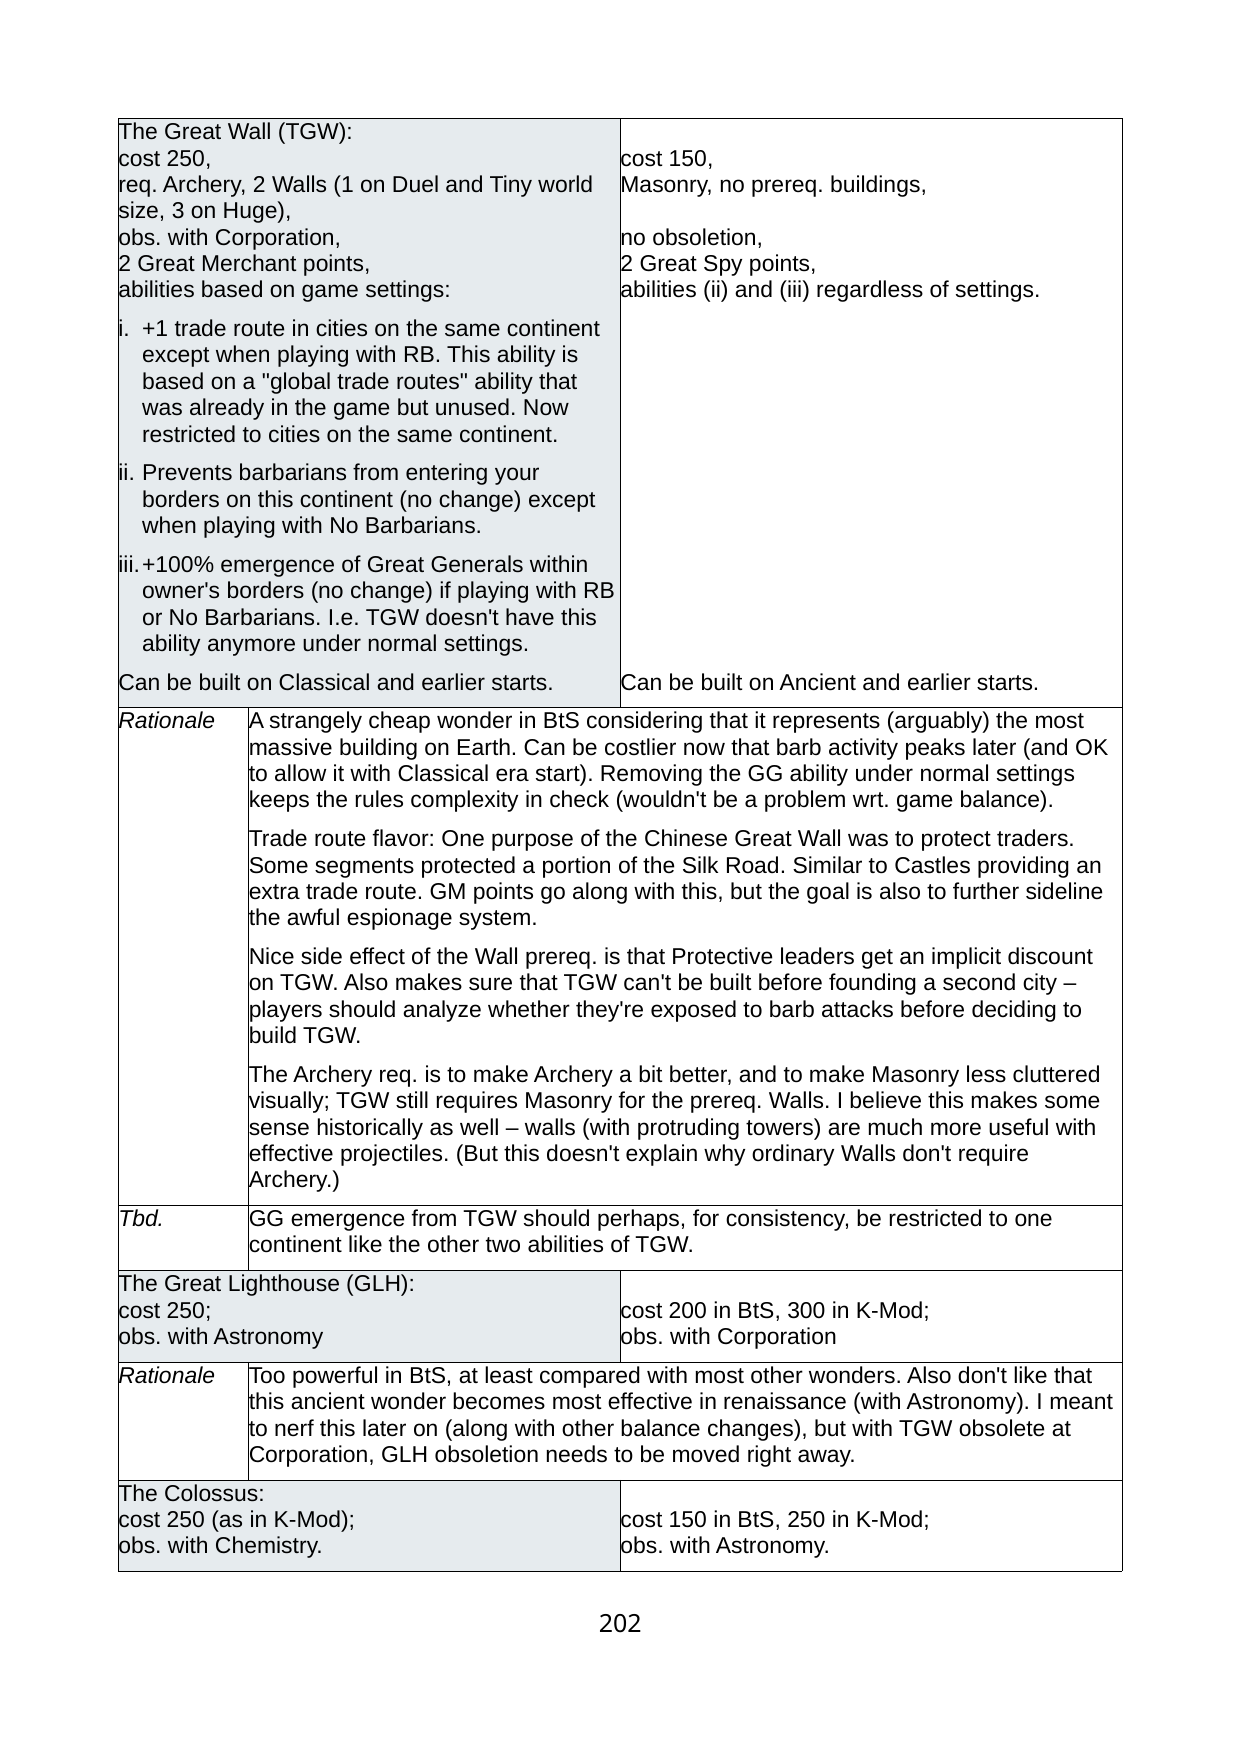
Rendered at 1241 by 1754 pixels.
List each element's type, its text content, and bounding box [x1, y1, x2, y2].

table_cell The Colossus: cost 250 (as in K-Mod); obs. with Chemistry. [119, 1481, 620, 1571]
table_cell Tbd. [119, 1206, 248, 1270]
table_cell GG emergence from TGW should perhaps, for consistency, be restricted to one continent like the other two abilities of TGW. [249, 1206, 1122, 1270]
table_cell The Great Wall (TGW): cost 250, req. Archery, 2 Walls (1 on Duel and Tiny world size, 3 on Huge), obs. with Corporation, 2 Great Merchant points, abilities based on game settings: +1 trade route in cities on the same continent except when playing with RB. This ability is based on a "global trade routes" ability that was already in the game but unused. Now restricted to cities on the same continent. Prevents barbarians from entering your borders on this continent (no change) except when playing with No Barbarians. +100% emergence of Great Generals within owner's borders (no change) if playing with RB or No Barbarians. I.e. TGW doesn't have this ability anymore under normal settings. Can be built on Classical and earlier starts. [119, 119, 620, 707]
table_cell cost 150 in BtS, 250 in K-Mod; obs. with Astronomy. [621, 1481, 1122, 1571]
table_cell Rationale [119, 1363, 248, 1480]
table_cell cost 150, Masonry, no prereq. buildings, no obsoletion, 2 Great Spy points, abilities (ii) and (iii) regardless of settings. Can be built on Ancient and earlier starts. [621, 119, 1122, 707]
table_cell The Great Lighthouse (GLH): cost 250; obs. with Astronomy [119, 1271, 620, 1362]
table_cell cost 200 in BtS, 300 in K-Mod; obs. with Corporation [621, 1271, 1122, 1362]
table_cell Rationale [119, 708, 248, 1205]
table_cell A strangely cheap wonder in BtS considering that it represents (arguably) the most massive building on Earth. Can be costlier now that barb activity peaks later (and OK to allow it with Classical era start). Removing the GG ability under normal settings keeps the rules complexity in check (wouldn't be a problem wrt. game balance). Trade route flavor: One purpose of the Chinese Great Wall was to protect traders. Some segments protected a portion of the Silk Road. Similar to Castles providing an extra trade route. GM points go along with this, but the goal is also to further sideline the awful espionage system. Nice side effect of the Wall prereq. is that Protective leaders get an implicit discount on TGW. Also makes sure that TGW can't be built before founding a second city – players should analyze whether they're exposed to barb attacks before deciding to build TGW. The Archery req. is to make Archery a bit better, and to make Masonry less cluttered visually; TGW still requires Masonry for the prereq. Walls. I believe this makes some sense historically as well – walls (with protruding towers) are much more useful with effective projectiles. (But this doesn't explain why ordinary Walls don't require Archery.) [249, 708, 1122, 1205]
table_cell Too powerful in BtS, at least compared with most other wonders. Also don't like that this ancient wonder becomes most effective in renaissance (with Astronomy). I meant to nerf this later on (along with other balance changes), but with TGW obsolete at Corporation, GLH obsoletion needs to be moved right away. [249, 1363, 1122, 1480]
